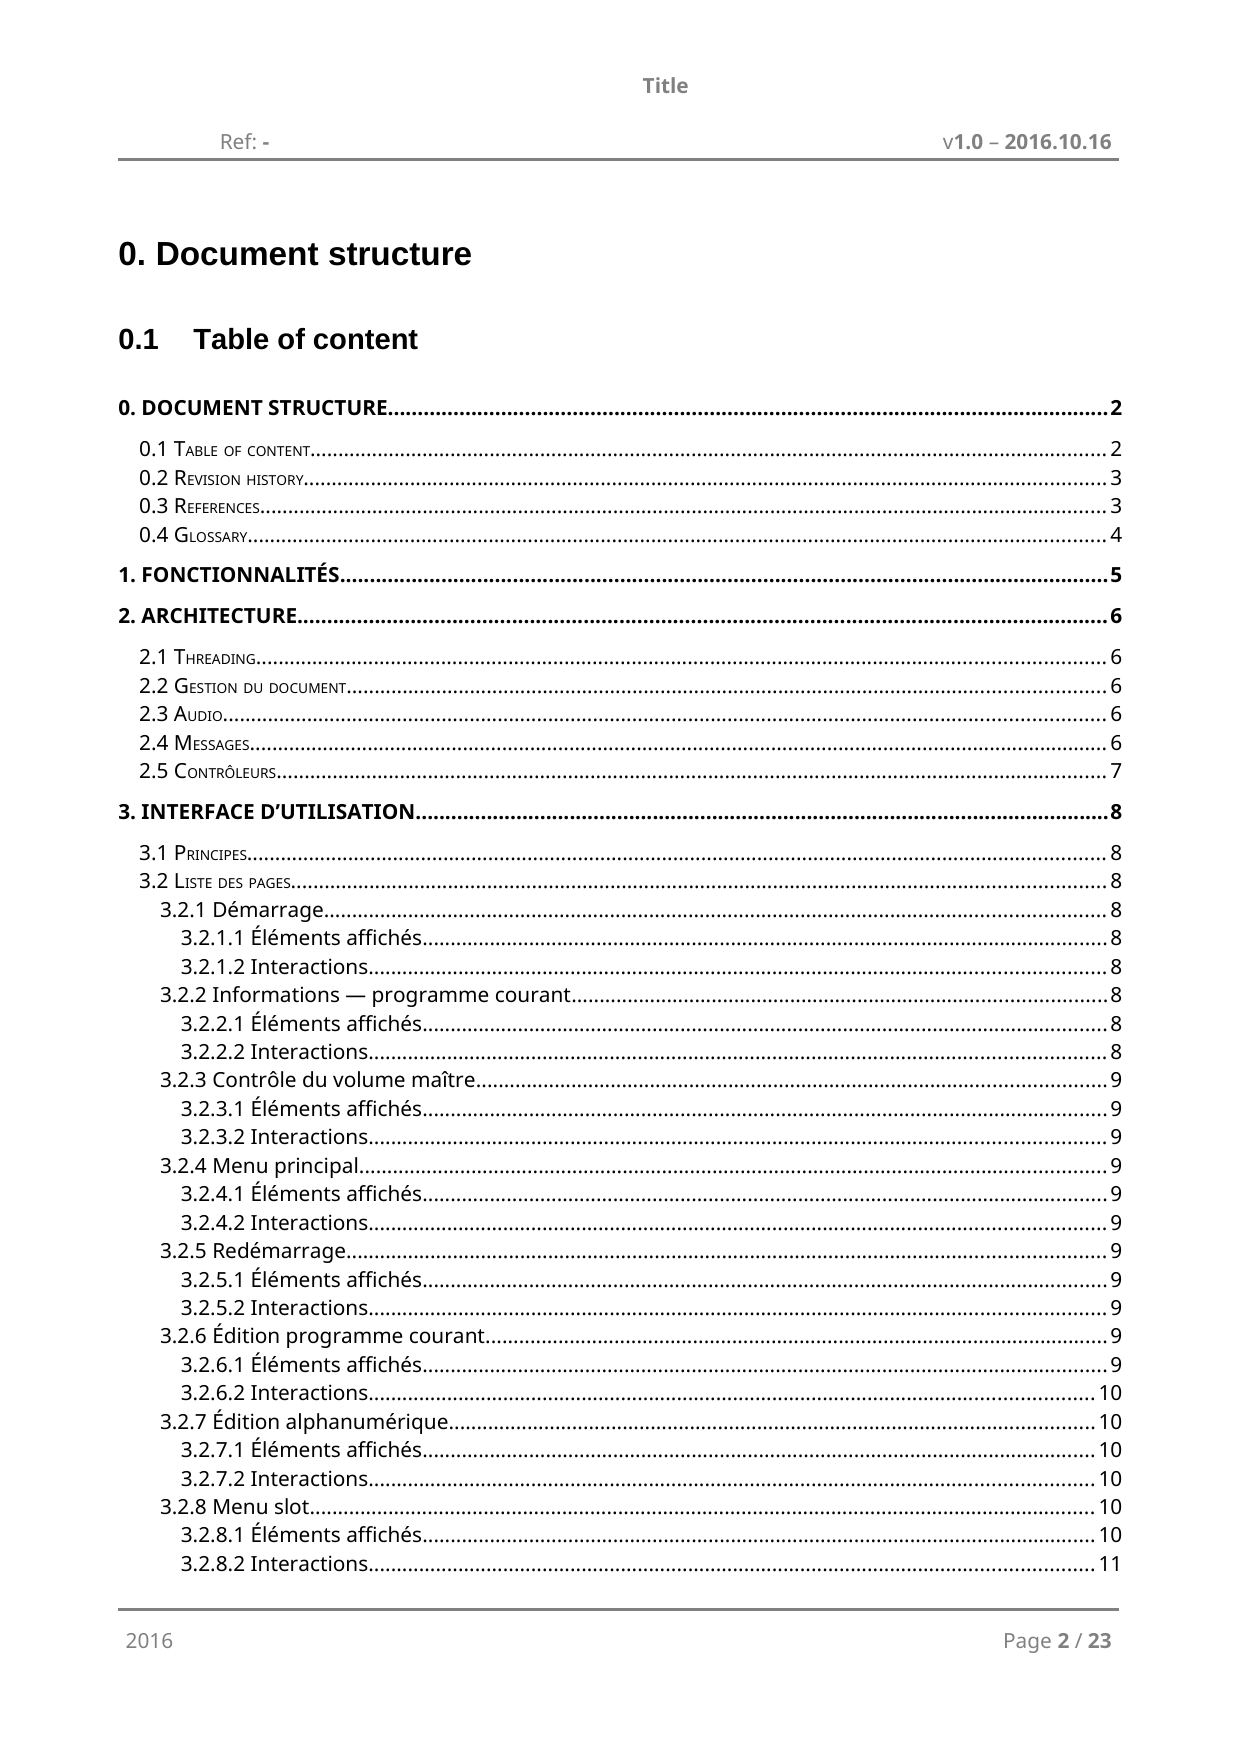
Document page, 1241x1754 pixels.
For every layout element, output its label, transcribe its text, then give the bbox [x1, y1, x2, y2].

text 3.2.2 Informations — programme courant 8 [160, 980, 1122, 1009]
text 3.2.1.1 Éléments affichés 8 [181, 923, 1122, 952]
text 3.2.7 Édition alphanumérique 10 [160, 1407, 1122, 1435]
text 3.2.1 Démarrage 8 [160, 895, 1122, 923]
text 3.2 Liste des pages 8 [139, 867, 1122, 895]
text 0.4 Glossary 4 [139, 520, 1122, 548]
text 3.2.5.2 Interactions 9 [181, 1293, 1122, 1322]
subtitle Table of content [118, 322, 1122, 356]
text 3.2.4.2 Interactions 9 [181, 1208, 1122, 1236]
text 2.2 Gestion du document 6 [139, 671, 1122, 699]
text 3.2.3.1 Éléments affichés 9 [181, 1094, 1122, 1122]
text 3.2.4 Menu principal 9 [160, 1151, 1122, 1179]
text 3.2.6.2 Interactions 10 [181, 1378, 1122, 1407]
text 3.2.1.2 Interactions 8 [181, 952, 1122, 980]
text 2.5 Contrôleurs 7 [139, 756, 1122, 785]
text 3.2.7.2 Interactions 10 [181, 1464, 1122, 1492]
text 3.2.8 Menu slot 10 [160, 1492, 1122, 1521]
text 3.2.6 Édition programme courant 9 [160, 1322, 1122, 1350]
text 2.3 Audio 6 [139, 699, 1122, 728]
text 3.2.3.2 Interactions 9 [181, 1122, 1122, 1151]
text 2. Architecture 6 [118, 602, 1122, 630]
text 3.2.8.1 Éléments affichés 10 [181, 1521, 1122, 1549]
text 3.1 Principes 8 [139, 838, 1122, 867]
text 1. Fonctionnalités 5 [118, 561, 1122, 589]
text 0.2 Revision history 3 [139, 463, 1122, 491]
text 3. Interface d’utilisation 8 [118, 797, 1122, 826]
text 3.2.3 Contrôle du volume maître 9 [160, 1066, 1122, 1094]
text 3.2.5.1 Éléments affichés 9 [181, 1265, 1122, 1293]
text 0.3 References 3 [139, 491, 1122, 520]
text 3.2.5 Redémarrage 9 [160, 1236, 1122, 1265]
text 2.4 Messages 6 [139, 728, 1122, 756]
text 3.2.2.2 Interactions 8 [181, 1037, 1122, 1066]
text 3.2.6.1 Éléments affichés 9 [181, 1350, 1122, 1378]
text 0.1 Table of content 2 [139, 434, 1122, 463]
text 2.1 Threading 6 [139, 642, 1122, 671]
text 3.2.2.1 Éléments affichés 8 [181, 1009, 1122, 1037]
subtitle Document structure [118, 234, 1122, 272]
text 3.2.8.2 Interactions 11 [181, 1549, 1122, 1577]
text 3.2.7.1 Éléments affichés 10 [181, 1435, 1122, 1464]
text 0. Document structure 2 [118, 393, 1122, 422]
text 3.2.4.1 Éléments affichés 9 [181, 1179, 1122, 1208]
